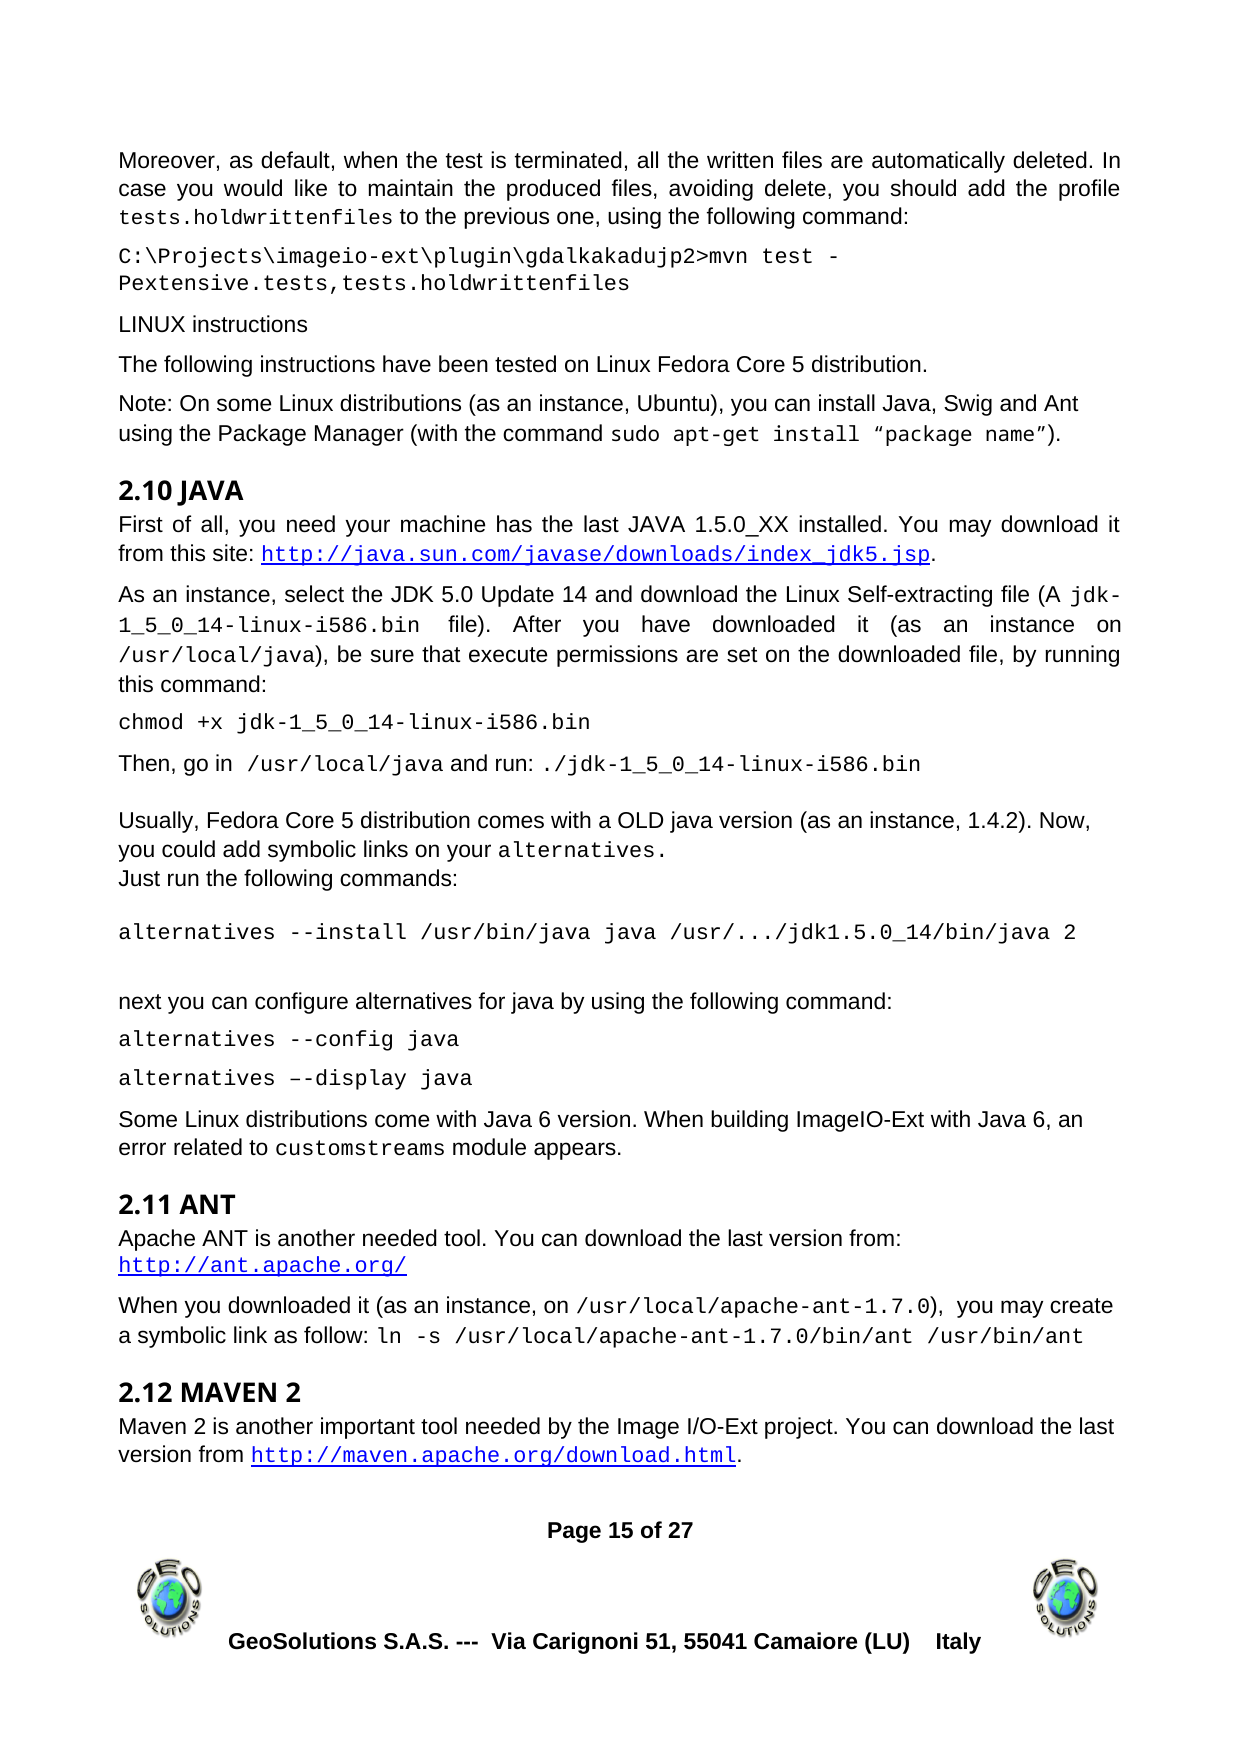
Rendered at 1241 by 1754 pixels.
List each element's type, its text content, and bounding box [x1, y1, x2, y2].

text The following instructions have been tested on Linux Fedora Core 5 distribution. [118, 351, 1122, 377]
subtitle MAVEN 2 [118, 1373, 1122, 1410]
text alternatives –-display java [118, 1067, 1122, 1092]
subtitle ANT [118, 1185, 1122, 1222]
text First of all, you need your machine has the last JAVA 1.5.0_XX installed. You may download it from this site: http://java.sun.com/javase/downloads/index_jdk5.jsp. [118, 512, 1122, 568]
text Note: On some Linux distributions (as an instance, Ubuntu), you can install Java, Swig and Ant using the Package Manager (with the command sudo apt-get install “package name”). [118, 391, 1122, 448]
picture [1030, 1552, 1101, 1641]
text Maven 2 is another important tool needed by the Image I/O-Ext project. You can download the last version from http://maven.apache.org/download.html. [118, 1414, 1122, 1469]
text LINUX instructions [118, 311, 1122, 337]
text As an instance, select the JDK 5.0 Update 14 and download the Linux Self-extracting file (A jdk-1_5_0_14-linux-i586.bin file). After you have downloaded it (as an instance on /usr/local/java), be sure that execute permissions are set on the downloaded file, by running this command: [118, 582, 1122, 697]
text Moreover, as default, when the test is terminated, all the written files are automatically deleted. In case you would like to maintain the produced files, avoiding delete, you should add the profile tests.holdwrittenfiles to the previous one, using the following command: [118, 148, 1122, 231]
text Apache ANT is another needed tool. You can download the last version from: http://ant.apache.org/ [118, 1226, 1122, 1279]
subtitle JAVA [118, 472, 1122, 508]
text alternatives --config java [118, 1028, 1122, 1053]
text When you downloaded it (as an instance, on /usr/local/apache-ant-1.7.0), you may create a symbolic link as follow: ln -s /usr/local/apache-ant-1.7.0/bin/ant /usr/bin/ant [118, 1293, 1122, 1350]
picture [134, 1552, 205, 1641]
text Then, go in /usr/local/java and run: ./jdk-1_5_0_14-linux-i586.bin Usually, Fedora Core 5 distribution comes with a OLD java version (as an instance, 1.4.2). Now, you could add symbolic links on your alternatives. Just run the following commands: alternatives --install /usr/bin/java java /usr/.../jdk1.5.0_14/bin/java 2 [118, 750, 1122, 974]
text C:\Projects\imageio-ext\plugin\gdalkakadujp2>mvn test -Pextensive.tests,tests.holdwrittenfiles [118, 245, 1122, 297]
text next you can configure alternatives for java by using the following command: [118, 988, 1122, 1014]
text Some Linux distributions come with Java 6 version. When building ImageIO-Ext with Java 6, an error related to customstreams module appears. [118, 1106, 1122, 1162]
text chmod +x jdk-1_5_0_14-linux-i586.bin [118, 711, 1122, 736]
